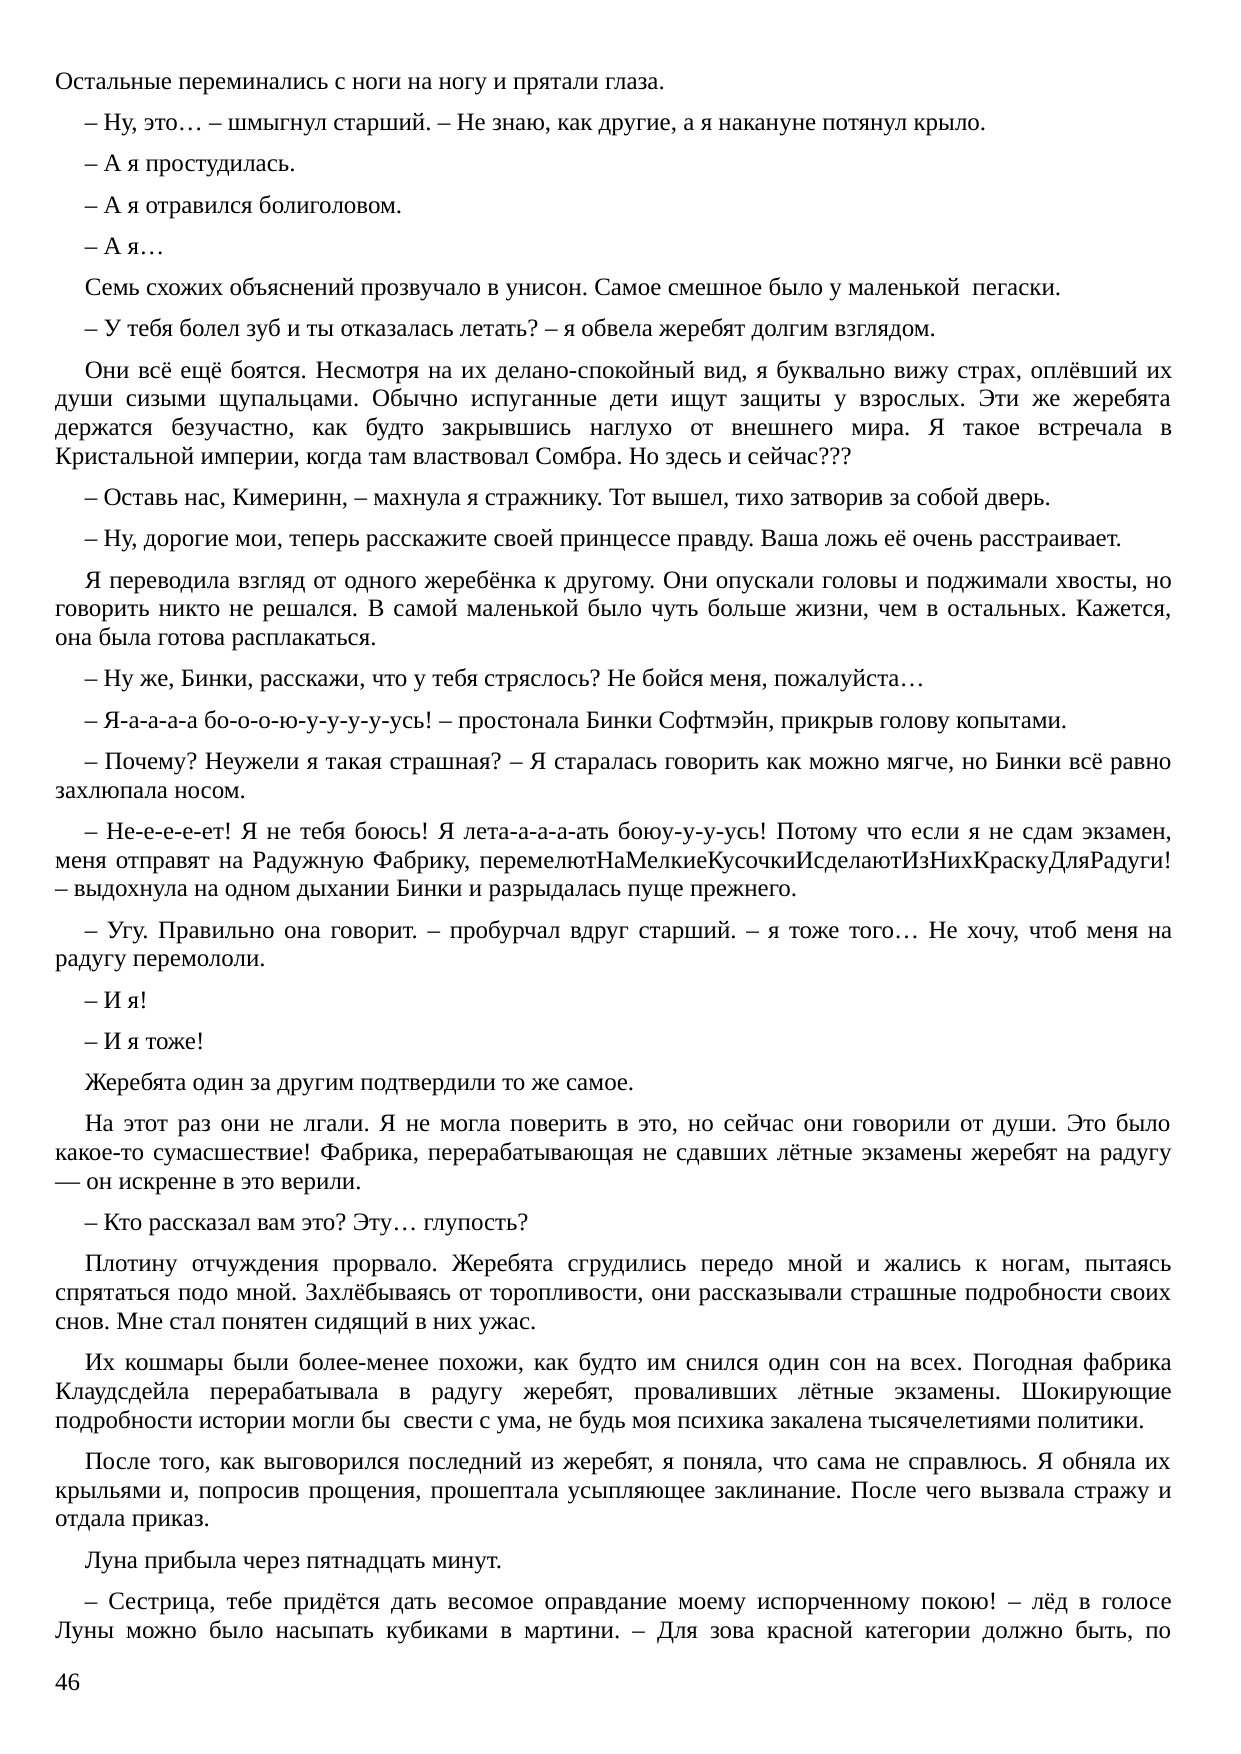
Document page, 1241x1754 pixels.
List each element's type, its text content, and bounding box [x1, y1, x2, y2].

text На этот раз они не лгали. Я не могла поверить в это, но сейчас они говорили от души. Это было какое-то сумасшествие! Фабрика, перерабатывающая не сдавших лётные экзамены жеребят на радугу — он искренне в это верили. [55, 1108, 1173, 1195]
text – У тебя болел зуб и ты отказалась летать? – я обвела жеребят долгим взглядом. [55, 313, 1173, 342]
text – Не-е-е-е-ет! Я не тебя боюсь! Я лета-а-а-а-ать боюу-у-у-усь! Потому что если я не сдам экзамен, меня отправят на Радужную Фабрику, перемелютНаМелкиеКусочкиИсделаютИзНихКраскуДляРадуги! – выдохнула на одном дыхании Бинки и разрыдалась пуще прежнего. [55, 816, 1173, 902]
text – А я… [55, 231, 1173, 260]
text – Угу. Правильно она говорит. – пробурчал вдруг старший. – я тоже того… Не хочу, чтоб меня на радугу перемололи. [55, 915, 1173, 972]
text Жеребята один за другим подтвердили то же самое. [55, 1067, 1173, 1096]
text – Ну, это… – шмыгнул старший. – Не знаю, как другие, а я накануне потянул крыло. [55, 107, 1173, 136]
text Семь схожих объяснений прозвучало в унисон. Самое смешное было у маленькой пегаски. [55, 272, 1173, 301]
text – А я простудилась. [55, 148, 1173, 177]
text Они всё ещё боятся. Несмотря на их делано-спокойный вид, я буквально вижу страх, оплёвший их души сизыми щупальцами. Обычно испуганные дети ищут защиты у взрослых. Эти же жеребята держатся безучастно, как будто закрывшись наглухо от внешнего мира. Я такое встречала в Кристальной империи, когда там властвовал Сомбра. Но здесь и сейчас??? [55, 355, 1173, 470]
text Луна прибыла через пятнадцать минут. [55, 1545, 1173, 1573]
text Плотину отчуждения прорвало. Жеребята сгрудились передо мной и жались к ногам, пытаясь спрятаться подо мной. Захлёбываясь от торопливости, они рассказывали страшные подробности своих снов. Мне стал понятен сидящий в них ужас. [55, 1248, 1173, 1335]
text – И я тоже! [55, 1026, 1173, 1055]
text – Оставь нас, Кимеринн, – махнула я стражнику. Тот вышел, тихо затворив за собой дверь. [55, 482, 1173, 511]
text – Ну же, Бинки, расскажи, что у тебя стряслось? Не бойся меня, пожалуйста… [55, 663, 1173, 692]
text – И я! [55, 985, 1173, 1013]
text Остальные переминались с ноги на ногу и прятали глаза. [55, 66, 1173, 95]
text После того, как выговорился последний из жеребят, я поняла, что сама не справлюсь. Я обняла их крыльями и, попросив прощения, прошептала усыпляющее заклинание. После чего вызвала стражу и отдала приказ. [55, 1446, 1173, 1532]
text – Ну, дорогие мои, теперь расскажите своей принцессе правду. Ваша ложь её очень расстраивает. [55, 523, 1173, 552]
text – Почему? Неужели я такая страшная? – Я старалась говорить как можно мягче, но Бинки всё равно захлюпала носом. [55, 746, 1173, 803]
text – Я-а-а-а-а бо-о-о-ю-у-у-у-у-усь! – простонала Бинки Софтмэйн, прикрыв голову копытами. [55, 705, 1173, 733]
text – А я отравился болиголовом. [55, 190, 1173, 218]
text – Кто рассказал вам это? Эту… глупость? [55, 1207, 1173, 1236]
text Я переводила взгляд от одного жеребёнка к другому. Они опускали головы и поджимали хвосты, но говорить никто не решался. В самой маленькой было чуть больше жизни, чем в остальных. Кажется, она была готова расплакаться. [55, 565, 1173, 651]
text Их кошмары были более-менее похожи, как будто им снился один сон на всех. Погодная фабрика Клаудсдейла перерабатывала в радугу жеребят, проваливших лётные экзамены. Шокирующие подробности истории могли бы свести с ума, не будь моя психика закалена тысячелетиями политики. [55, 1347, 1173, 1433]
text – Сестрица, тебе придётся дать весомое оправдание моему испорченному покою! – лёд в голосе Луны можно было насыпать кубиками в мартини. – Для зова красной категории должно быть, по [55, 1586, 1173, 1643]
